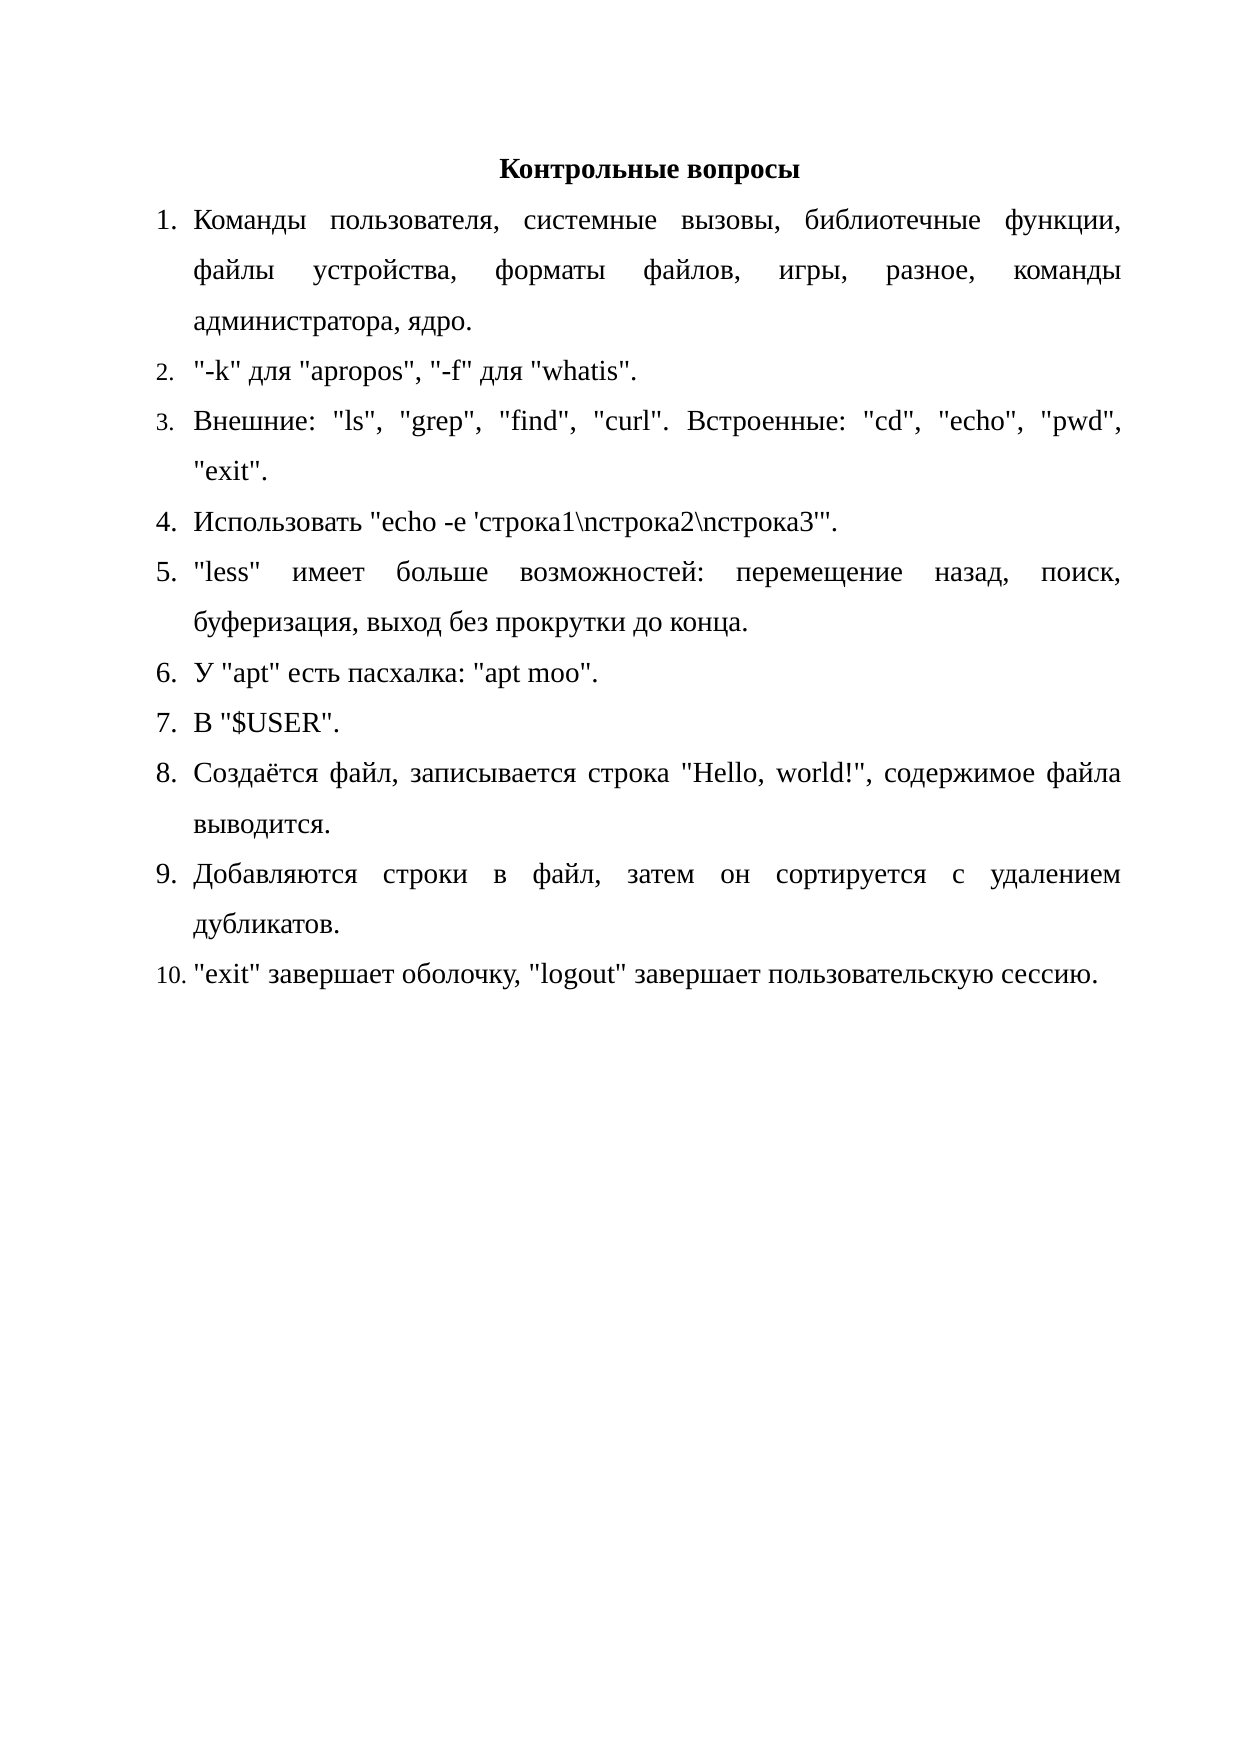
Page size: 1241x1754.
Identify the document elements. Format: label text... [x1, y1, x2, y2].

text Контрольные вопросы [118, 152, 1122, 185]
list Создаётся файл, записывается строка "Hello, world!", содержимое файла выводится. [156, 755, 1122, 839]
list Команды пользователя, системные вызовы, библиотечные функции, файлы устройства, форматы файлов, игры, разное, команды администратора, ядро. [156, 202, 1122, 336]
list "less" имеет больше возможностей: перемещение назад, поиск, буферизация, выход без прокрутки до конца. [156, 554, 1122, 638]
list Добавляются строки в файл, затем он сортируется с удалением дубликатов. [156, 856, 1122, 940]
list В "$USER". [156, 705, 1122, 739]
list У "apt" есть пасхалка: "apt moo". [156, 655, 1122, 688]
list "-k" для "apropos", "-f" для "whatis". [156, 353, 1122, 386]
list "exit" завершает оболочку, "logout" завершает пользовательскую сессию. [156, 957, 1122, 990]
list Внешние: "ls", "grep", "find", "curl". Встроенные: "cd", "echo", "pwd", "exit". [156, 403, 1122, 487]
list Использовать "echo -e 'строка1\nстрока2\nстрока3'". [156, 504, 1122, 537]
